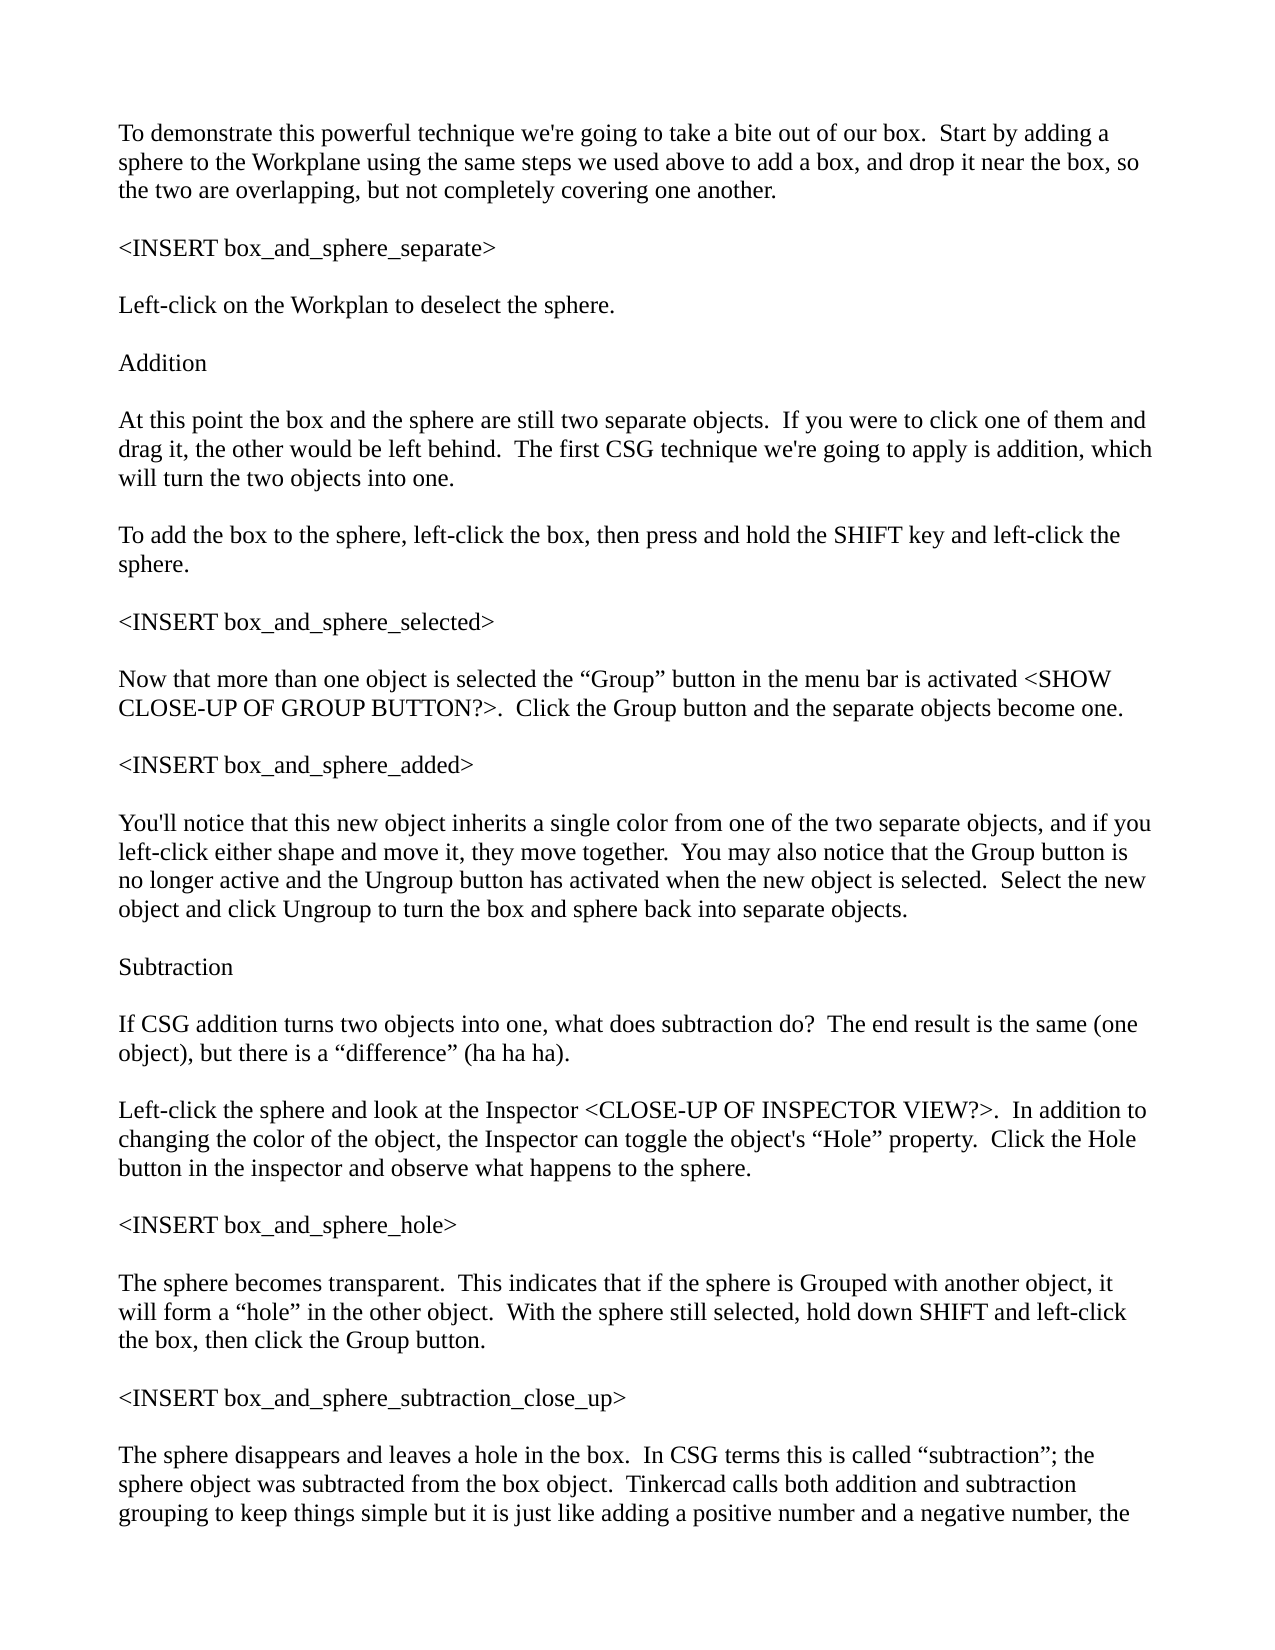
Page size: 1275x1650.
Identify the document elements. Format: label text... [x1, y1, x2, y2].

text <INSERT box_and_sphere_subtraction_close_up> [118, 1383, 1157, 1412]
text To demonstrate this powerful technique we're going to take a bite out of our box. Start by adding a sphere to the Workplane using the same steps we used above to add a box, and drop it near the box, so the two are overlapping, but not completely covering one another. [118, 118, 1157, 204]
text <INSERT box_and_sphere_selected> [118, 607, 1157, 636]
text Addition [118, 348, 1157, 377]
text You'll notice that this new object inherits a single color from one of the two separate objects, and if you left-click either shape and move it, they move together. You may also notice that the Group button is no longer active and the Ungroup button has activated when the new object is selected. Select the new object and click Ungroup to turn the box and sphere back into separate objects. [118, 808, 1157, 923]
text Subtraction [118, 952, 1157, 981]
text At this point the box and the sphere are still two separate objects. If you were to click one of them and drag it, the other would be left behind. The first CSG technique we're going to apply is addition, which will turn the two objects into one. [118, 406, 1157, 492]
text The sphere disappears and leaves a hole in the box. In CSG terms this is called “subtraction”; the sphere object was subtracted from the box object. Tinkercad calls both addition and subtraction grouping to keep things simple but it is just like adding a positive number and a negative number, the [118, 1441, 1157, 1527]
text Now that more than one object is selected the “Group” button in the menu bar is activated <SHOW CLOSE-UP OF GROUP BUTTON?>. Click the Group button and the separate objects become one. [118, 664, 1157, 722]
text To add the box to the sphere, left-click the box, then press and hold the SHIFT key and left-click the sphere. [118, 521, 1157, 578]
text Left-click the sphere and look at the Inspector <CLOSE-UP OF INSPECTOR VIEW?>. In addition to changing the color of the object, the Inspector can toggle the object's “Hole” property. Click the Hole button in the inspector and observe what happens to the sphere. [118, 1096, 1157, 1182]
text <INSERT box_and_sphere_added> [118, 751, 1157, 779]
text If CSG addition turns two objects into one, what does subtraction do? The end result is the same (one object), but there is a “difference” (ha ha ha). [118, 1009, 1157, 1067]
text <INSERT box_and_sphere_hole> [118, 1211, 1157, 1239]
text <INSERT box_and_sphere_separate> [118, 233, 1157, 262]
text The sphere becomes transparent. This indicates that if the sphere is Grouped with another object, it will form a “hole” in the other object. With the sphere still selected, hold down SHIFT and left-click the box, then click the Group button. [118, 1268, 1157, 1354]
text Left-click on the Workplan to deselect the sphere. [118, 291, 1157, 319]
